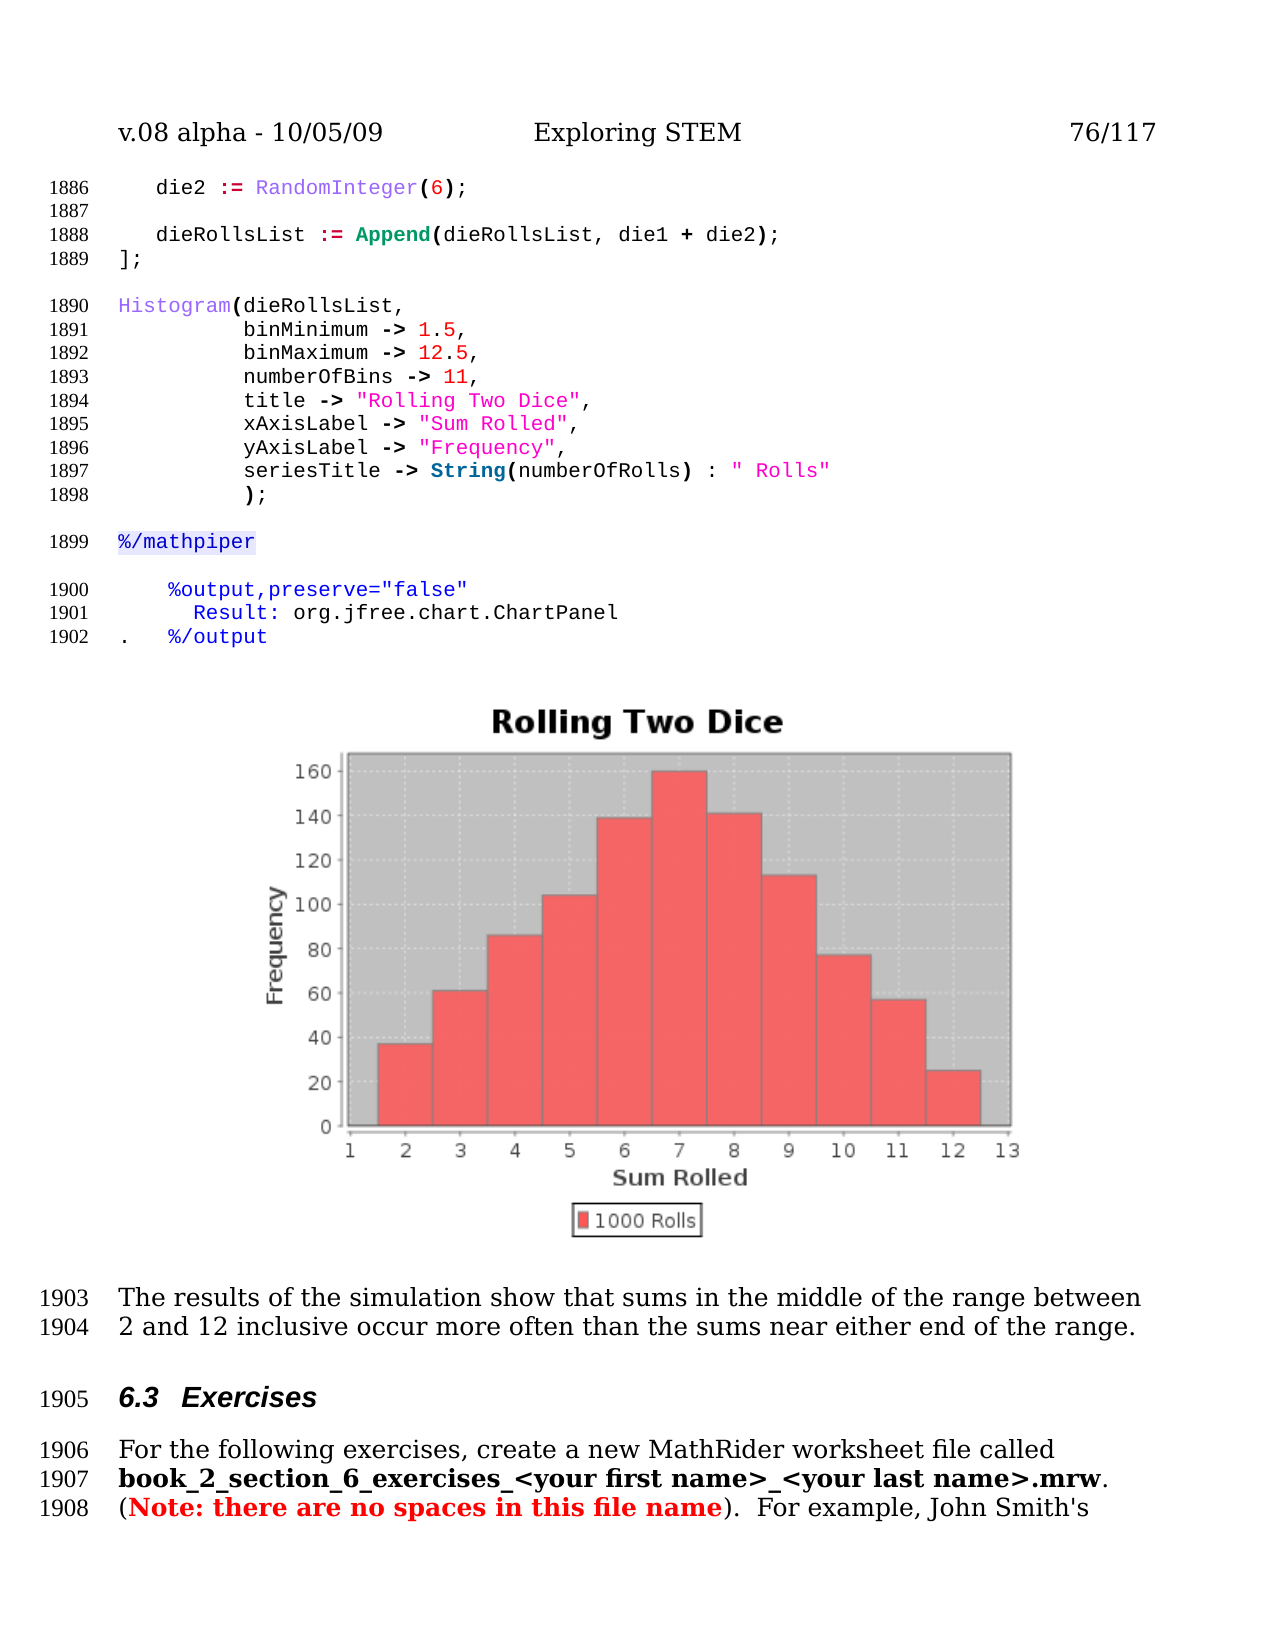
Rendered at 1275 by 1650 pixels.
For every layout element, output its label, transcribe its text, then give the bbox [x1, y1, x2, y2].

text Result: org.jfree.chart.ChartPanel [118, 602, 1157, 626]
text ); [118, 484, 1157, 508]
text seriesTitle -> String(numberOfRolls) : " Rolls" [118, 461, 1157, 484]
text Histogram(dieRollsList, [118, 295, 1157, 319]
text %output,preserve="false" [118, 579, 1157, 602]
text The results of the simulation show that sums in the middle of the range between 2 and 12 inclusive occur more often than the sums near either end of the range. [118, 1283, 1157, 1341]
text dieRollsList := Append(dieRollsList, die1 + die2); [118, 224, 1157, 248]
text . %/output [118, 626, 1157, 650]
text For the following exercises, create a new MathRider worksheet file called book_2_section_6_exercises_<your first name>_<your last name>.mrw. (Note: there are no spaces in this file name). For example, John Smith's [118, 1435, 1157, 1523]
subtitle Exercises [118, 1380, 1157, 1414]
text yAxisLabel -> "Frequency", [118, 437, 1157, 461]
text die2 := RandomInteger(6); [118, 177, 1157, 200]
text binMinimum -> 1.5, [118, 319, 1157, 342]
text numberOfBins -> 11, [118, 366, 1157, 389]
picture [245, 702, 1030, 1239]
text %/mathpiper [118, 531, 1157, 555]
text ]; [118, 248, 1157, 271]
text xAxisLabel -> "Sum Rolled", [118, 413, 1157, 437]
text binMaximum -> 12.5, [118, 342, 1157, 366]
text title -> "Rolling Two Dice", [118, 389, 1157, 413]
